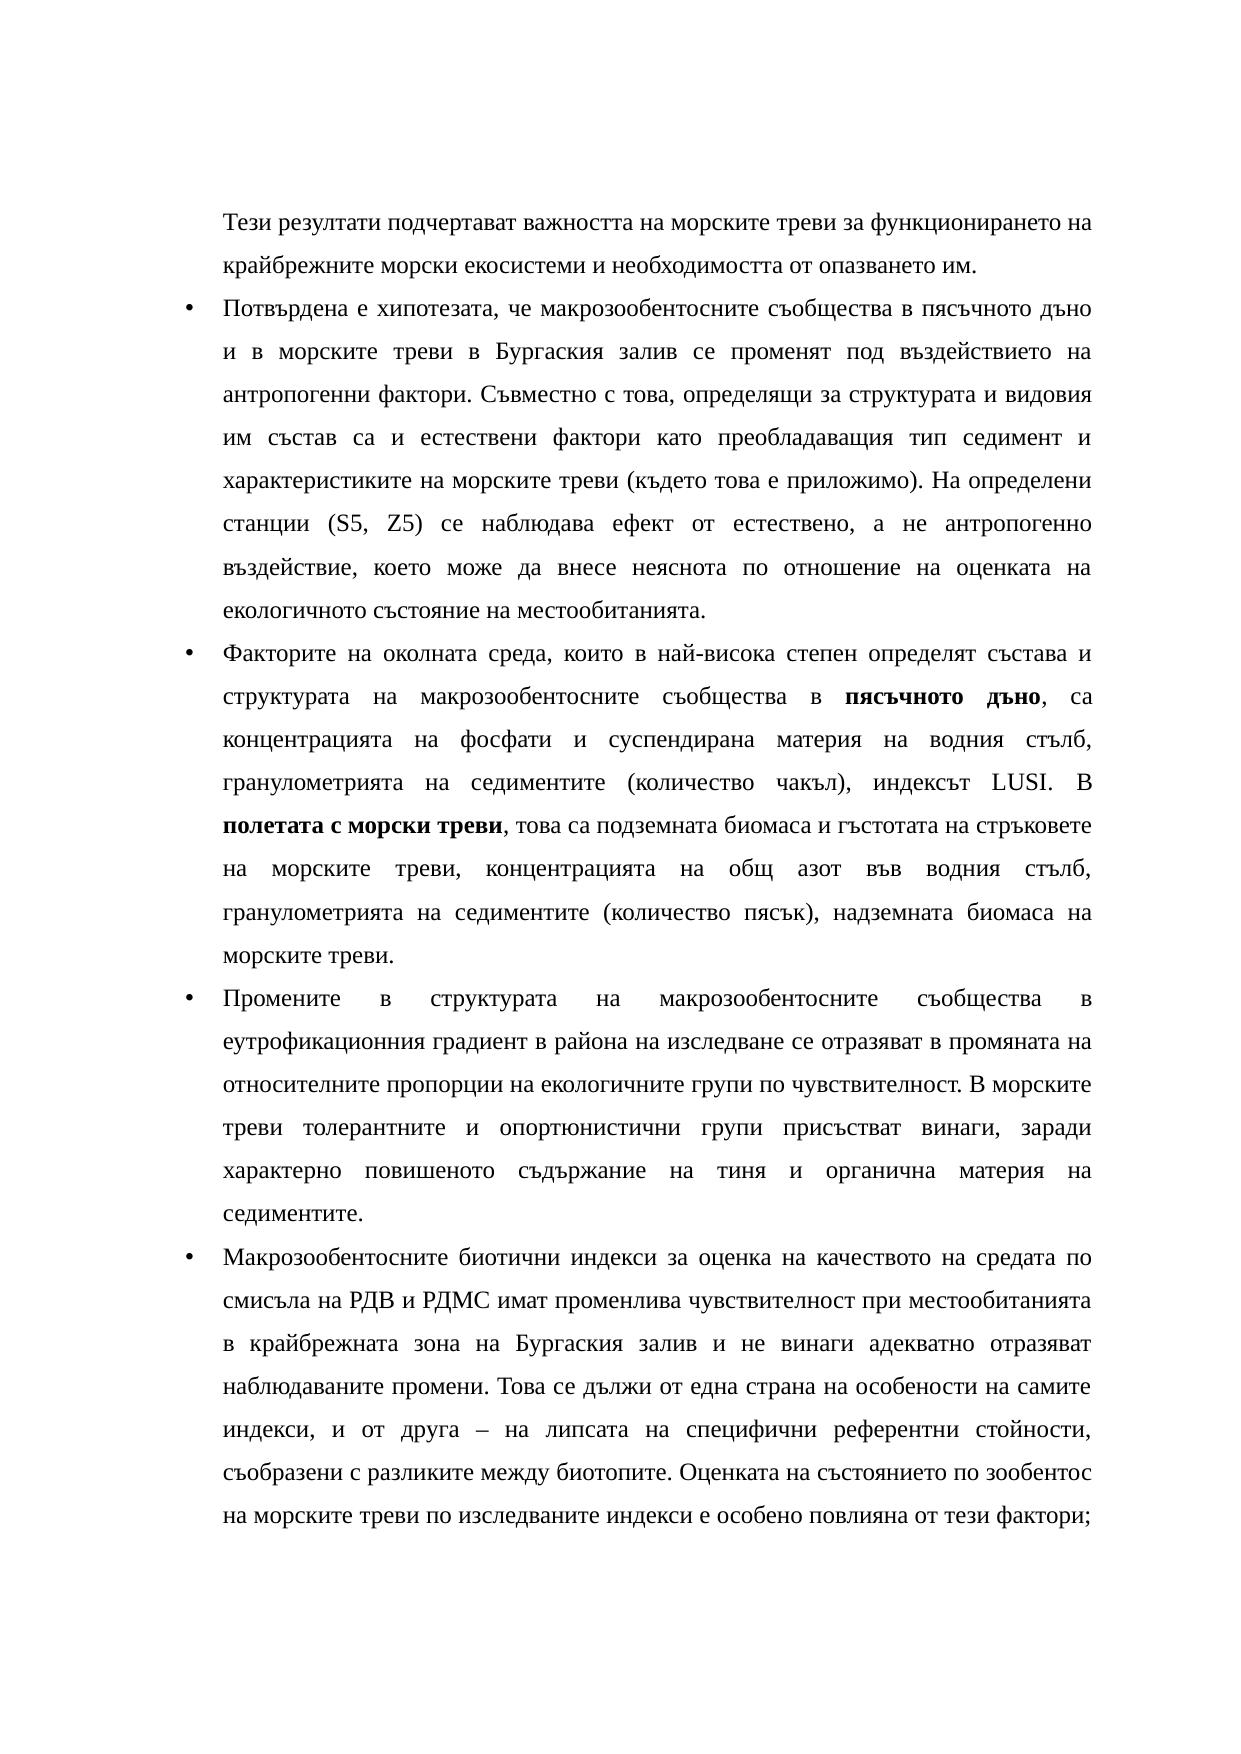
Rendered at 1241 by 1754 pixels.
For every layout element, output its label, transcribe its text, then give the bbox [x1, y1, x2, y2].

list Макрозообентосните биотични индекси за оценка на качеството на средата по смисъла на РДВ и РДМС имат променлива чувствителност при местообитанията в крайбрежната зона на Бургаския залив и не винаги адекватно отразяват наблюдаваните промени. Това се дължи от една страна на особености на самите индекси, и от друга – на липсата на специфични референтни стойности, съобразени с разликите между биотопите. Оценката на състоянието по зообентос на морските треви по изследваните индекси е особено повлияна от тези фактори; [185, 1242, 1093, 1529]
list Тези резултати подчертават важността на морските треви за функционирането на крайбрежните морски екосистеми и необходимостта от опазването им. [185, 207, 1093, 278]
list Промените в структурата на макрозообентосните съобщества в еутрофикационния градиент в района на изследване се отразяват в промяната на относителните пропорции на екологичните групи по чувствителност. В морските треви толерантните и опортюнистични групи присъстват винаги, заради характерно повишеното съдържание на тиня и органична материя на седиментите. [185, 983, 1093, 1227]
list Потвърдена е хипотезата, че макрозообентосните съобщества в пясъчното дъно и в морските треви в Бургаския залив се променят под въздействието на антропогенни фактори. Съвместно с това, определящи за структурата и видовия им състав са и естествени фактори като преобладаващия тип седимент и характеристиките на морските треви (където това е приложимо). На определени станции (S5, Z5) се наблюдава ефект от естествено, а не антропогенно въздействие, което може да внесе неяснота по отношение на оценката на екологичното състояние на местообитанията. [185, 293, 1093, 623]
list Факторите на околната среда, които в най-висока степен определят състава и структурата на макрозообентосните съобщества в пясъчното дъно, са концентрацията на фосфати и суспендирана материя на водния стълб, гранулометрията на седиментите (количество чакъл), индексът LUSI. В полетата с морски треви, това са подземната биомаса и гъстотата на стръковете на морските треви, концентрацията на общ азот във водния стълб, гранулометрията на седиментите (количество пясък), надземната биомаса на морските треви. [185, 638, 1093, 968]
